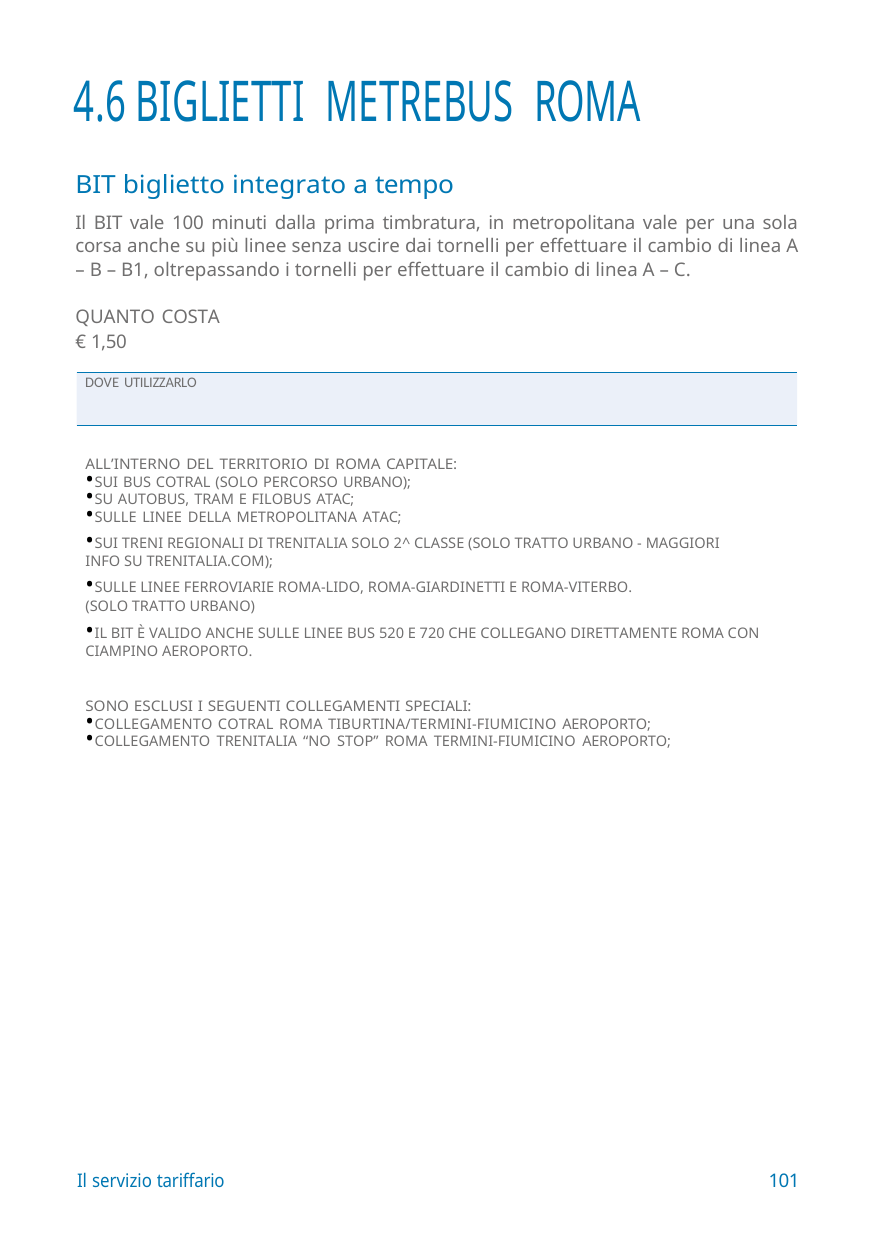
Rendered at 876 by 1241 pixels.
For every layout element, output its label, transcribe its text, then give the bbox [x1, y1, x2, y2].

list COLLEGAMENTO COTRAL ROMA TIBURTINA/TERMINI-FIUMICINO AEROPORTO; [85, 715, 858, 733]
list COLLEGAMENTO TRENITALIA “NO STOP” ROMA TERMINI-FIUMICINO AEROPORTO; [85, 733, 858, 750]
list SU AUTOBUS, TRAM E FILOBUS ATAC; [85, 491, 858, 508]
list SULLE LINEE DELLA METROPOLITANA ATAC; [85, 508, 858, 526]
subtitle 4.6 BIGLIETTI METREBUS ROMA [74, 61, 858, 138]
list SUI TRENI REGIONALI DI TRENITALIA SOLO 2^ CLASSE (SOLO TRATTO URBANO - MAGGIORI INFO SU TRENITALIA.COM); [85, 526, 731, 571]
text € 1,50 [75, 329, 858, 353]
text Il BIT vale 100 minuti dalla prima timbratura, in metropolitana vale per una sola corsa anche su più linee senza uscire dai tornelli per effettuare il cambio di linea A – B – B1, oltrepassando i tornelli per effettuare il cambio di linea A – C. [75, 210, 798, 281]
text QUANTO COSTA [75, 304, 858, 329]
list IL BIT È VALIDO ANCHE SULLE LINEE BUS 520 E 720 CHE COLLEGANO DIRETTAMENTE ROMA CON CIAMPINO AEROPORTO. [85, 616, 772, 661]
text ALL’INTERNO DEL TERRITORIO DI ROMA CAPITALE: [85, 455, 858, 473]
subtitle BIT biglietto integrato a tempo [75, 166, 858, 200]
text SONO ESCLUSI I SEGUENTI COLLEGAMENTI SPECIALI: [85, 697, 858, 715]
list SULLE LINEE FERROVIARIE ROMA-LIDO, ROMA-GIARDINETTI E ROMA-VITERBO. (SOLO TRATTO URBANO) [85, 571, 646, 616]
list SUI BUS COTRAL (SOLO PERCORSO URBANO); [85, 473, 858, 491]
